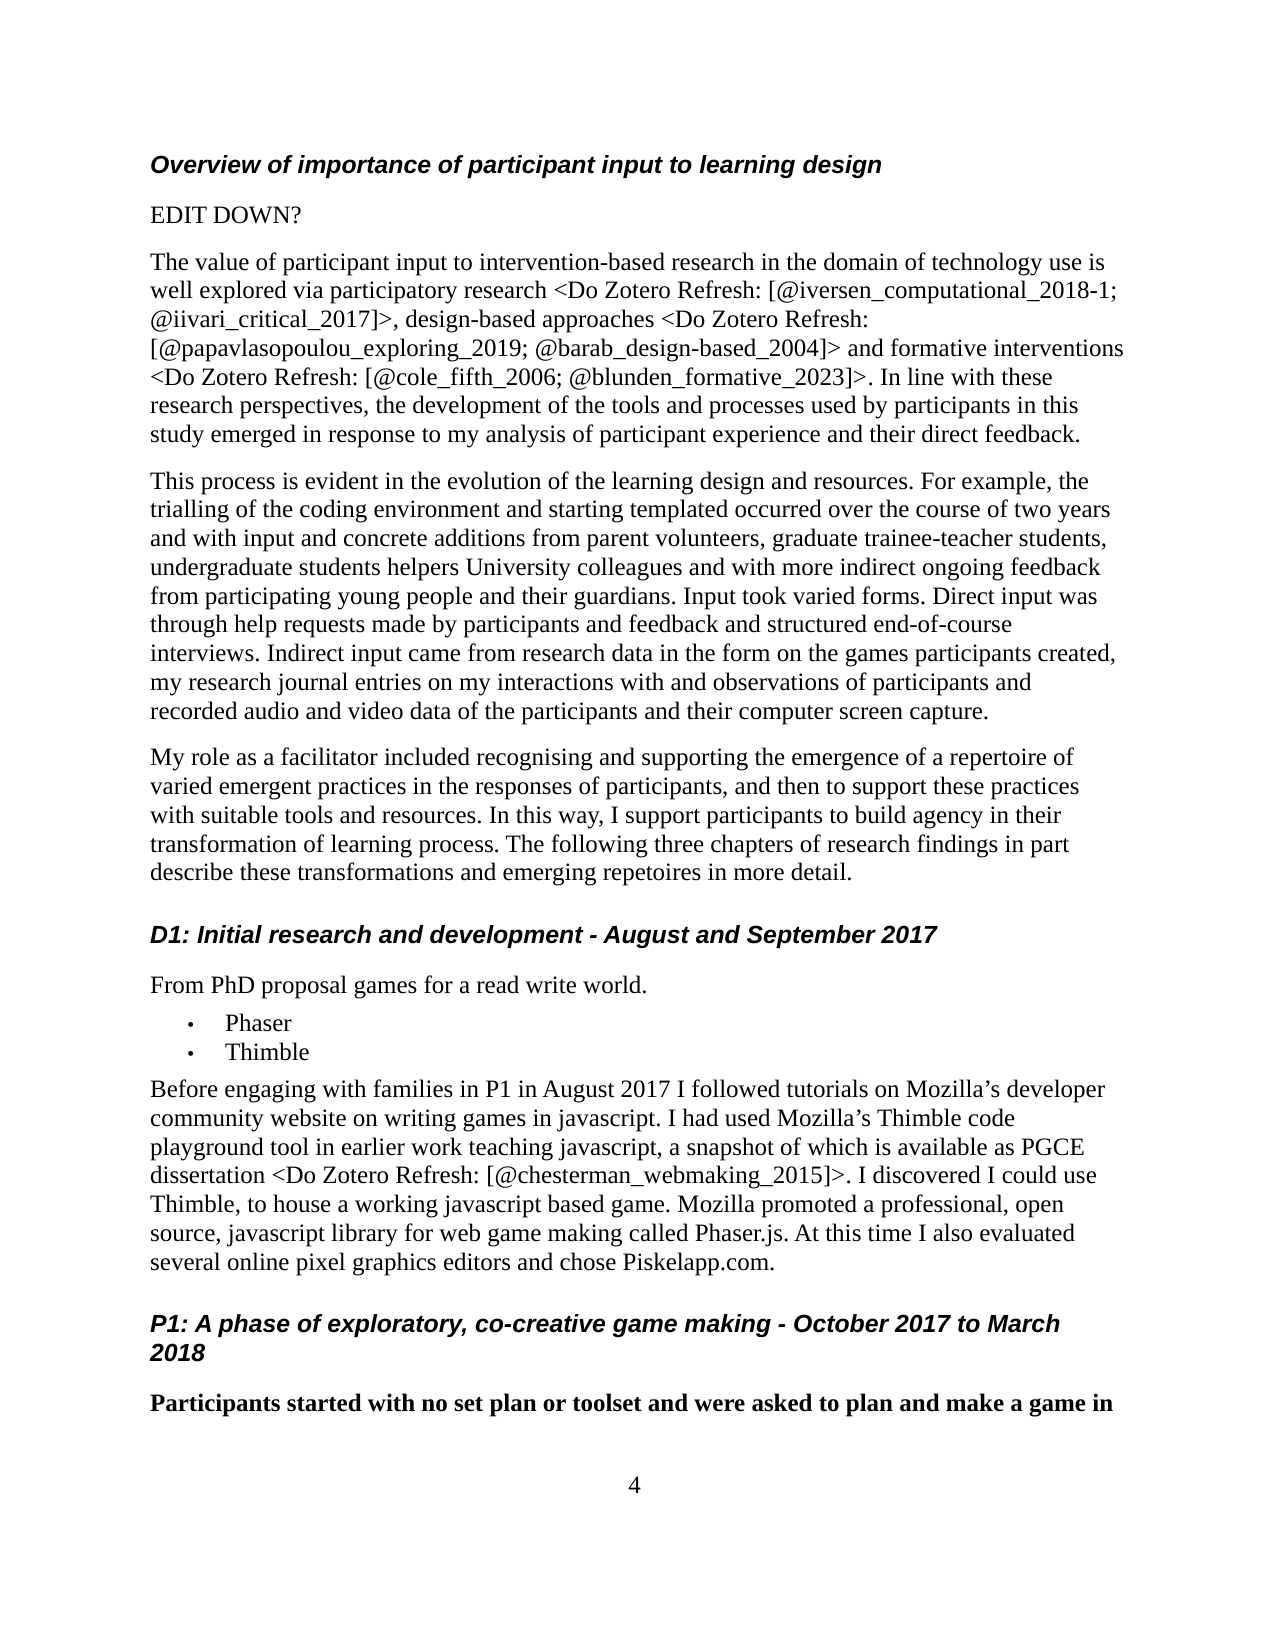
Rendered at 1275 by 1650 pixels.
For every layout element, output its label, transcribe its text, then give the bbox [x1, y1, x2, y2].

text Participants started with no set plan or toolset and were asked to plan and make a game in [150, 1388, 1125, 1417]
text Before engaging with families in P1 in August 2017 I followed tutorials on Mozilla’s developer community website on writing games in javascript. I had used Mozilla’s Thimble code playground tool in earlier work teaching javascript, a snapshot of which is available as PGCE dissertation <Do Zotero Refresh: [@chesterman_webmaking_2015]>. I discovered I could use Thimble, to house a working javascript based game. Mozilla promoted a professional, open source, javascript library for web game making called Phaser.js. At this time I also evaluated several online pixel graphics editors and chose Piskelapp.com. [150, 1074, 1125, 1276]
list Thimble [187, 1037, 1125, 1065]
text My role as a facilitator included recognising and supporting the emergence of a repertoire of varied emergent practices in the responses of participants, and then to support these practices with suitable tools and resources. In this way, I support participants to build agency in their transformation of learning process. The following three chapters of research findings in part describe these transformations and emerging repetoires in more detail. [150, 742, 1125, 886]
text EDIT DOWN? [150, 200, 1125, 229]
text The value of participant input to intervention-based research in the domain of technology use is well explored via participatory research <Do Zotero Refresh: [@iversen_computational_2018-1; @iivari_critical_2017]>, design-based approaches <Do Zotero Refresh: [@papavlasopoulou_exploring_2019; @barab_design-based_2004]> and formative interventions <Do Zotero Refresh: [@cole_fifth_2006; @blunden_formative_2023]>. In line with these research perspectives, the development of the tools and processes used by participants in this study emerged in response to my analysis of participant experience and their direct feedback. [150, 247, 1125, 448]
text From PhD proposal games for a read write world. [150, 970, 1125, 999]
subtitle P1: A phase of exploratory, co-creative game making - October 2017 to March 2018 [150, 1309, 1125, 1367]
subtitle D1: Initial research and development - August and September 2017 [150, 920, 1125, 949]
subtitle Overview of importance of participant input to learning design [150, 150, 1125, 178]
text This process is evident in the evolution of the learning design and resources. For example, the trialling of the coding environment and starting templated occurred over the course of two years and with input and concrete additions from parent volunteers, graduate trainee-teacher students, undergraduate students helpers University colleagues and with more indirect ongoing feedback from participating young people and their guardians. Input took varied forms. Direct input was through help requests made by participants and feedback and structured end-of-course interviews. Indirect input came from research data in the form on the games participants created, my research journal entries on my interactions with and observations of participants and recorded audio and video data of the participants and their computer screen capture. [150, 466, 1125, 724]
list Phaser [187, 1008, 1125, 1037]
